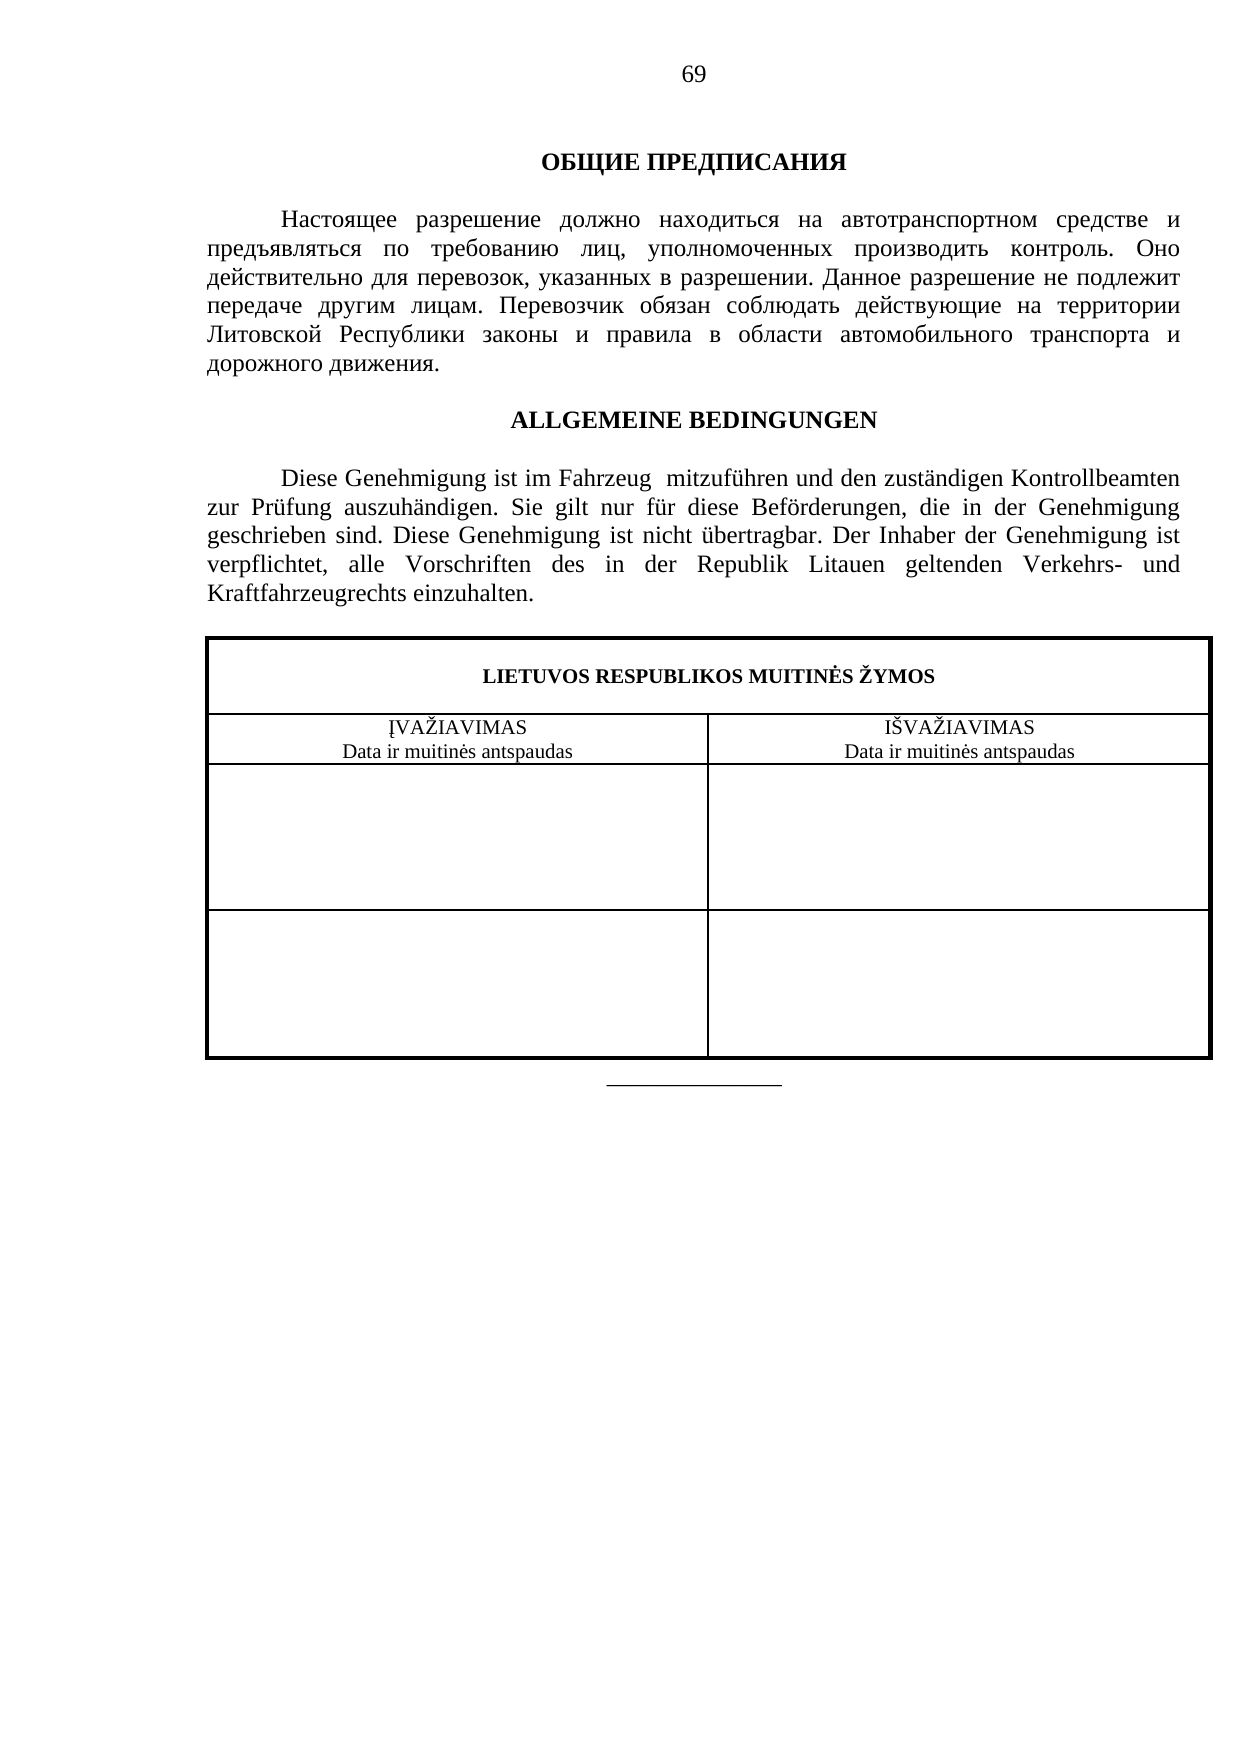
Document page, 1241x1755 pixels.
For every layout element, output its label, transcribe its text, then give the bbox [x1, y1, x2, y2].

table_cell [709, 911, 1208, 1056]
table_cell ĮVAŽIAVIMAS Data ir muitinės antspaudas [209, 715, 707, 763]
table_cell [709, 765, 1208, 909]
text ОБЩИЕ ПРЕДПИСАНИЯ [207, 147, 1181, 176]
table_cell IŠVAŽIAVIMAS Data ir muitinės antspaudas [709, 715, 1208, 763]
table_cell [209, 911, 707, 1056]
text Настоящее разрешение должно находиться на автотранспортном средстве и предъявляться по требованию лиц, уполномоченных производить контроль. Оно действительно для перевозок, указанных в разрешении. Данное разрешение не подлежит передаче другим лицам. Перевозчик обязан соблюдать действующие на территории Литовской Республики законы и правила в области автомобильного транспорта и дорожного движения. [207, 204, 1181, 377]
text ______________ [207, 1060, 1181, 1089]
table_header Lietuvos RespublikOS MUITINĖS ŽYMOS [209, 640, 1208, 712]
text Allgemeine bedingungen [207, 406, 1181, 434]
text Diese Genehmigung ist im Fahrzeug mitzuführen und den zuständigen Kontrollbeamten zur Prüfung auszuhändigen. Sie gilt nur für diese Beförderungen, die in der Genehmigung geschrieben sind. Diese Genehmigung ist nicht übertragbar. Der Inhaber der Genehmigung ist verpflichtet, alle Vorschriften des in der Republik Litauen geltenden Verkehrs- und Kraftfahrzeugrechts einzuhalten. [207, 463, 1181, 607]
table_cell [209, 765, 707, 909]
